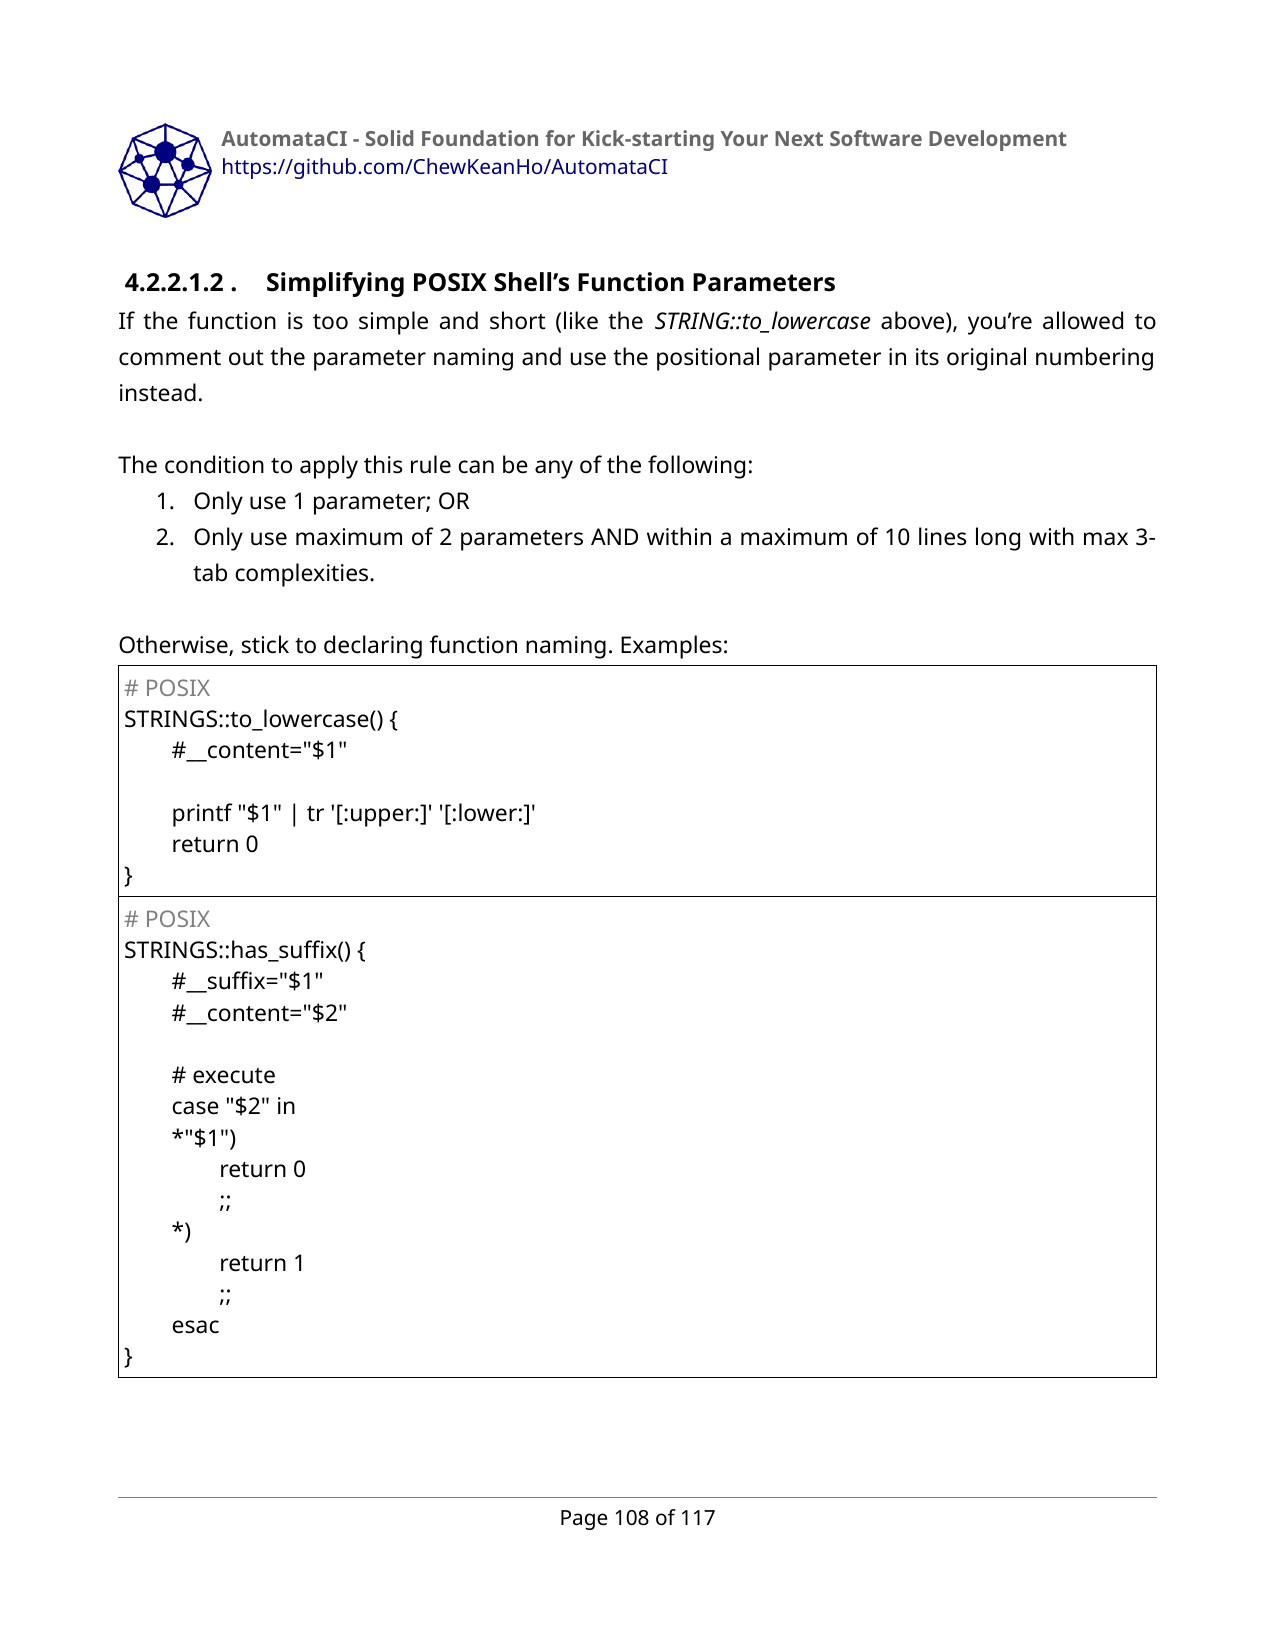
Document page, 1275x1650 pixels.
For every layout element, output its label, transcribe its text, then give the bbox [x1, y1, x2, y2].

list Only use 1 parameter; OR [156, 485, 1157, 516]
table_header # POSIX STRINGS::to_lowercase() { #__content="$1" printf "$1" | tr '[:upper:]' '[:lower:]' return 0 } [119, 666, 1156, 896]
text The condition to apply this rule can be any of the following: [118, 449, 1157, 480]
text If the function is too simple and short (like the STRING::to_lowercase above), you’re allowed to comment out the parameter naming and use the positional parameter in its original numbering instead. [118, 305, 1157, 408]
picture [118, 123, 212, 218]
subtitle Simplifying POSIX Shell’s Function Parameters [118, 265, 1157, 299]
list Only use maximum of 2 parameters AND within a maximum of 10 lines long with max 3-tab complexities. [156, 521, 1157, 588]
table_cell # POSIX STRINGS::has_suffix() { #__suffix="$1" #__content="$2" # execute case "$2" in *"$1") return 0 ;; *) return 1 ;; esac } [119, 897, 1156, 1377]
text Otherwise, stick to declaring function naming. Examples: [118, 629, 1157, 660]
